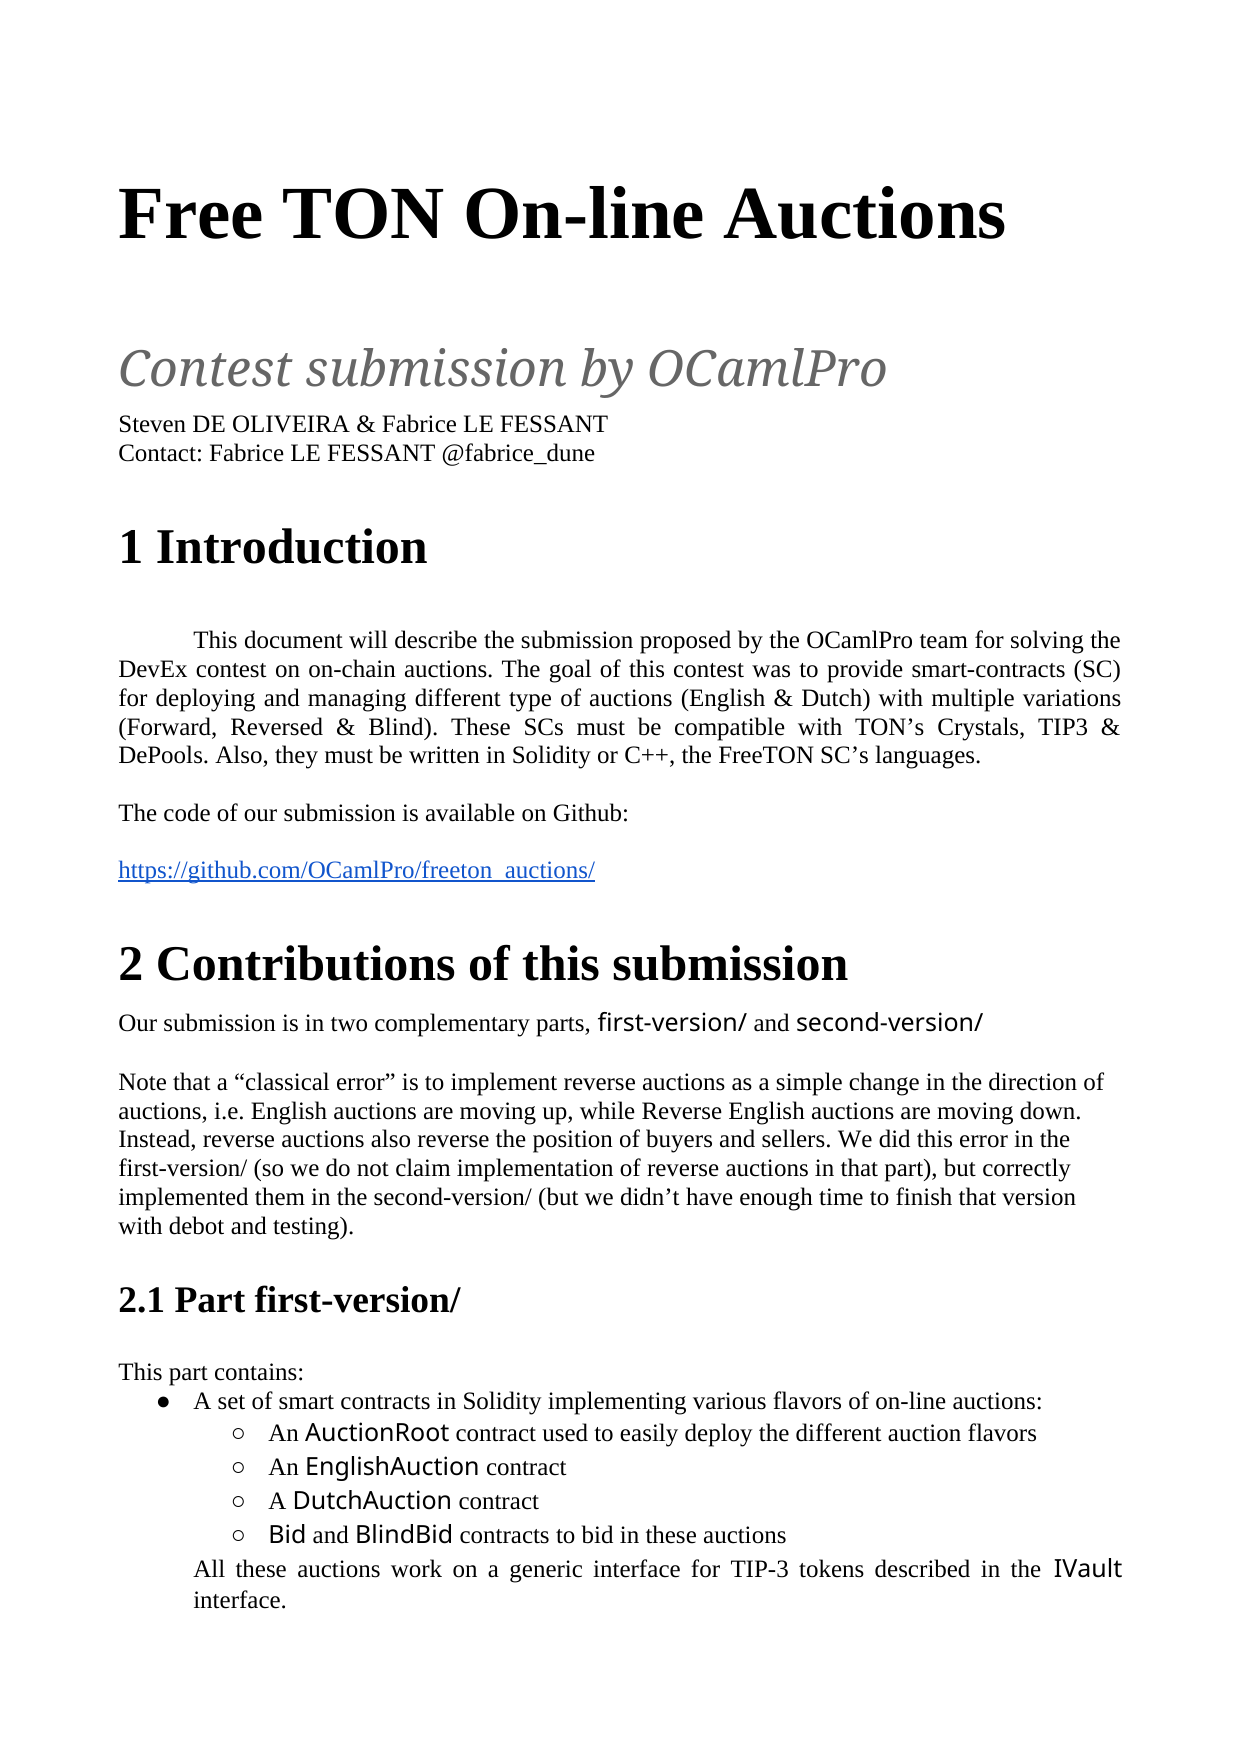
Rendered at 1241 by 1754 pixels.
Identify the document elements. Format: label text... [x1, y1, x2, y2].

list Bid and BlindBid contracts to bid in these auctions [231, 1517, 1122, 1551]
title Free TON On-line Auctions [118, 168, 1122, 254]
text Steven DE OLIVEIRA & Fabrice LE FESSANT [118, 409, 1122, 438]
text This part contains: [118, 1357, 1122, 1386]
subtitle 2 Contributions of this submission [118, 934, 1122, 992]
text Note that a “classical error” is to implement reverse auctions as a simple change in the direction of auctions, i.e. English auctions are moving up, while Reverse English auctions are moving down. Instead, reverse auctions also reverse the position of buyers and sellers. We did this error in the first-version/ (so we do not claim implementation of reverse auctions in that part), but correctly implemented them in the second-version/ (but we didn’t have enough time to finish that version with debot and testing). [118, 1067, 1122, 1239]
list A DutchAuction contract [231, 1483, 1122, 1517]
subtitle 1 Introduction [118, 517, 1122, 574]
text Our submission is in two complementary parts, first-version/ and second-version/ [118, 1004, 1122, 1038]
subtitle 2.1 Part first-version/ [118, 1277, 1122, 1320]
list An AuctionRoot contract used to easily deploy the different auction flavors [231, 1415, 1122, 1449]
text https://github.com/OCamlPro/freeton_auctions/ [118, 855, 1122, 884]
subtitle Contest submission by OCamlPro [118, 333, 1122, 401]
text All these auctions work on a generic interface for TIP-3 tokens described in the IVault interface. [193, 1551, 1122, 1614]
text Contact: Fabrice LE FESSANT @fabrice_dune [118, 438, 1122, 467]
list A set of smart contracts in Solidity implementing various flavors of on-line auctions: [156, 1386, 1122, 1415]
text This document will describe the submission proposed by the OCamlPro team for solving the DevEx contest on on-chain auctions. The goal of this contest was to provide smart-contracts (SC) for deploying and managing different type of auctions (English & Dutch) with multiple variations (Forward, Reversed & Blind). These SCs must be compatible with TON’s Crystals, TIP3 & DePools. Also, they must be written in Solidity or C++, the FreeTON SC’s languages. [118, 625, 1122, 769]
list An EnglishAuction contract [231, 1449, 1122, 1483]
text The code of our submission is available on Github: [118, 798, 1122, 827]
